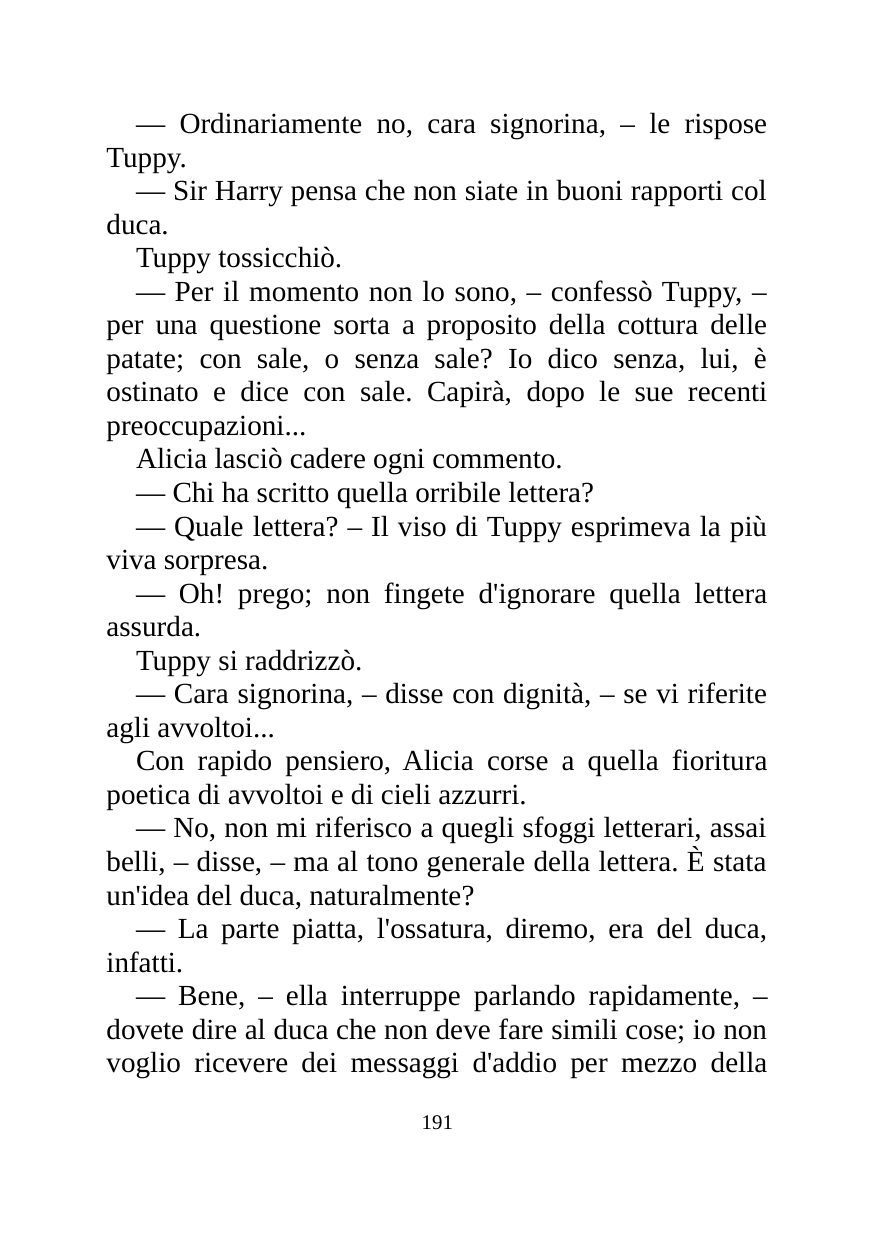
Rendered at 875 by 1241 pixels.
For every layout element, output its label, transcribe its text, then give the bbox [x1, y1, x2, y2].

text — Per il momento non lo sono, – confessò Tuppy, – per una questione sorta a proposito della cottura delle patate; con sale, o senza sale? Io dico senza, lui, è ostinato e dice con sale. Capirà, dopo le sue recenti preoccupazioni... [106, 274, 768, 442]
text Alicia lasciò cadere ogni commento. [106, 442, 768, 475]
text Con rapido pensiero, Alicia corse a quella fioritura poetica di avvoltoi e di cieli azzurri. [106, 743, 768, 811]
text — No, non mi riferisco a quegli sfoggi letterari, assai belli, – disse, – ma al tono generale della lettera. È stata un'idea del duca, naturalmente? [106, 811, 768, 911]
text — Sir Harry pensa che non siate in buoni rapporti col duca. [106, 173, 768, 240]
text Tuppy si raddrizzò. [106, 643, 768, 676]
text Tuppy tossicchiò. [106, 240, 768, 274]
text — Bene, – ella interruppe parlando rapidamente, – dovete dire al duca che non deve fare simili cose; io non voglio ricevere dei messaggi d'addio per mezzo della [106, 978, 768, 1079]
text — Chi ha scritto quella orribile lettera? [106, 475, 768, 509]
text — Oh! prego; non fingete d'ignorare quella lettera assurda. [106, 576, 768, 643]
text — Quale lettera? – Il viso di Tuppy esprimeva la più viva sorpresa. [106, 509, 768, 576]
text — Ordinariamente no, cara signorina, – le rispose Tuppy. [106, 106, 768, 173]
text — La parte piatta, l'ossatura, diremo, era del duca, infatti. [106, 911, 768, 978]
text — Cara signorina, – disse con dignità, – se vi riferite agli avvoltoi... [106, 676, 768, 743]
